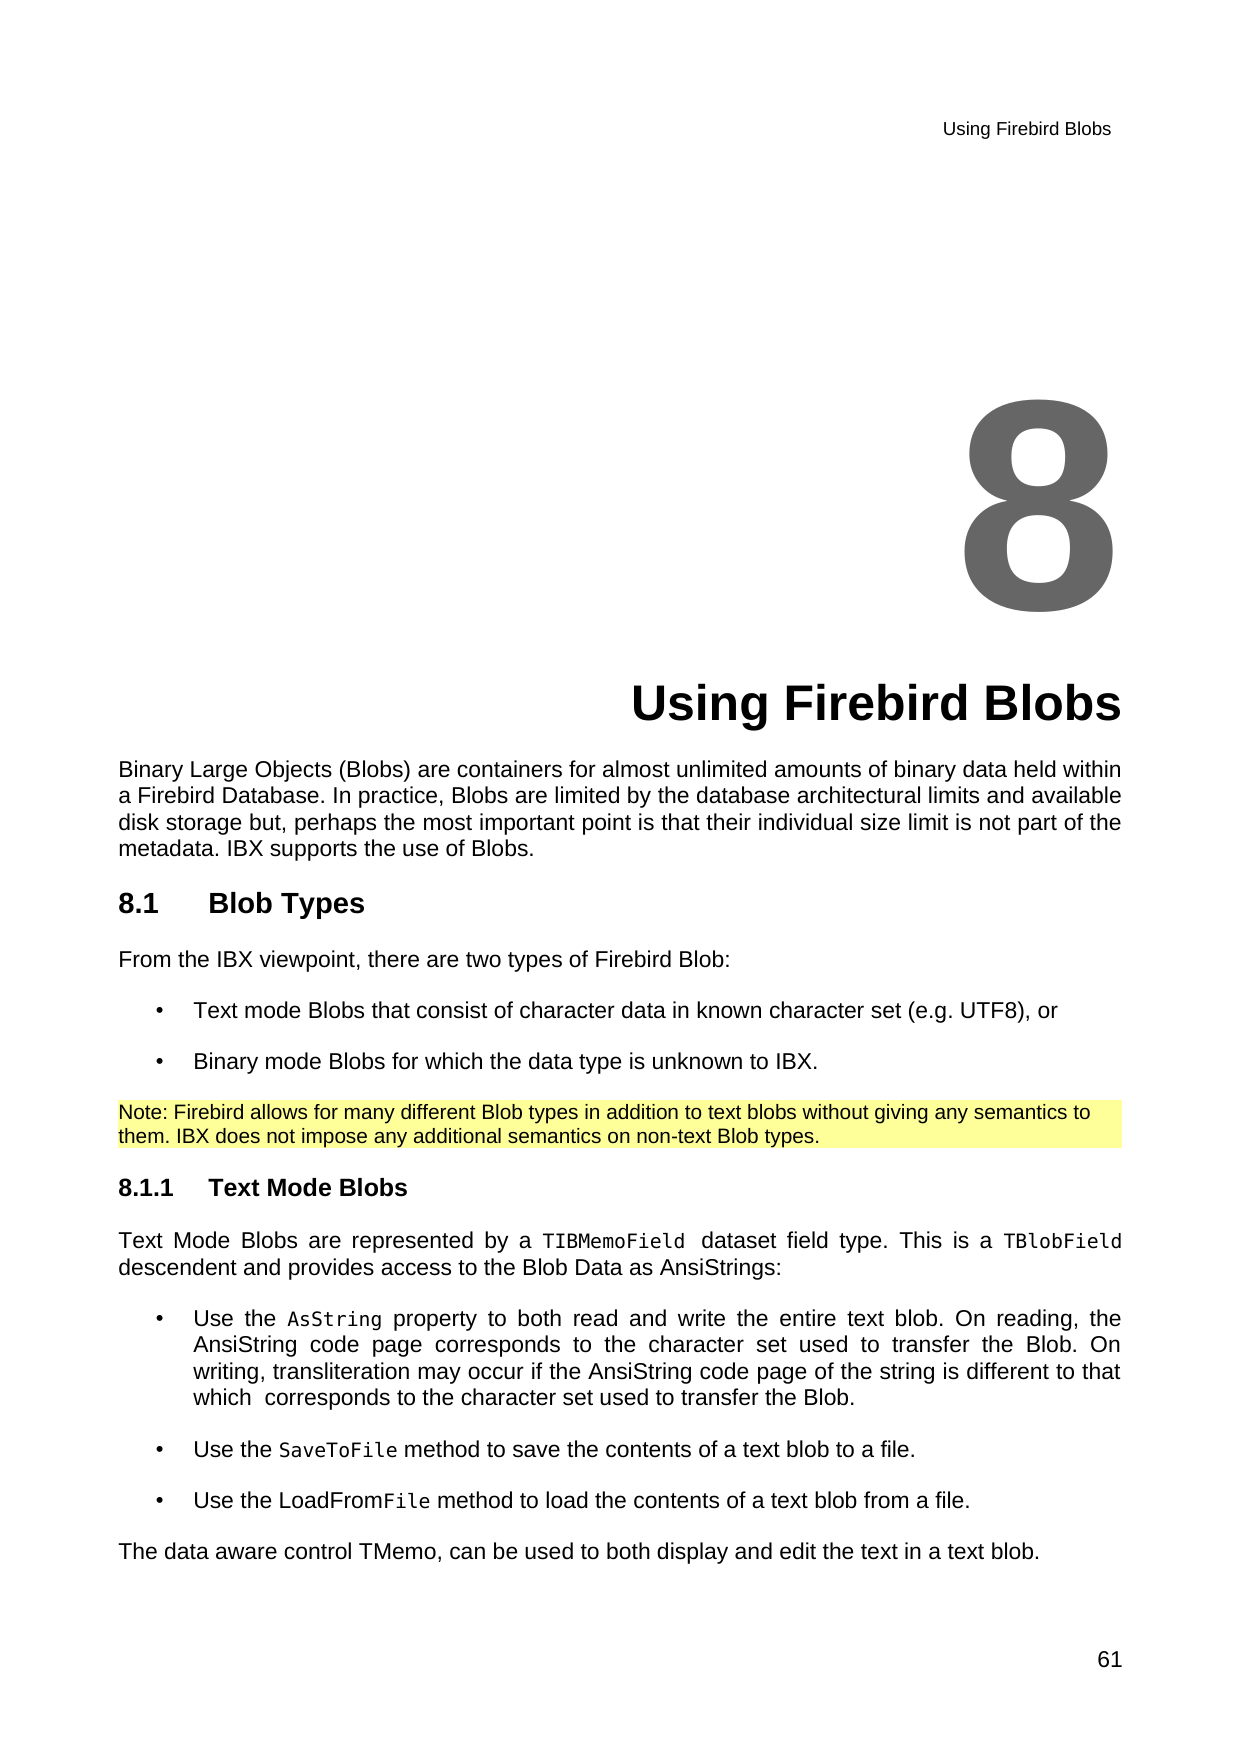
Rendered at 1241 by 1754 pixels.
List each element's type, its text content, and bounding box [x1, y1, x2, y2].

list Use the SaveToFile method to save the contents of a text blob to a file. [156, 1436, 1122, 1462]
subtitle Using Firebird Blobs [81, 328, 1122, 731]
subtitle Blob Types [118, 887, 1122, 920]
subtitle Text Mode Blobs [118, 1173, 1122, 1202]
list Use the LoadFromFile method to load the contents of a text blob from a file. [156, 1487, 1122, 1513]
text From the IBX viewpoint, there are two types of Firebird Blob: [118, 946, 1122, 972]
text The data aware control TMemo, can be used to both display and edit the text in a text blob. [118, 1538, 1122, 1564]
text Note: Firebird allows for many different Blob types in addition to text blobs without giving any semantics to them. IBX does not impose any additional semantics on non-text Blob types. [118, 1100, 1122, 1148]
list Binary mode Blobs for which the data type is unknown to IBX. [156, 1048, 1122, 1075]
list Text mode Blobs that consist of character data in known character set (e.g. UTF8), or [156, 997, 1122, 1023]
list Use the AsString property to both read and write the entire text blob. On reading, the AnsiString code page corresponds to the character set used to transfer the Blob. On writing, transliteration may occur if the AnsiString code page of the string is different to that which corresponds to the character set used to transfer the Blob. [156, 1305, 1122, 1411]
text Binary Large Objects (Blobs) are containers for almost unlimited amounts of binary data held within a Firebird Database. In practice, Blobs are limited by the database architectural limits and available disk storage but, perhaps the most important point is that their individual size limit is not part of the metadata. IBX supports the use of Blobs. [118, 756, 1122, 862]
text Text Mode Blobs are represented by a TIBMemoField dataset field type. This is a TBlobField descendent and provides access to the Blob Data as AnsiStrings: [118, 1227, 1122, 1280]
